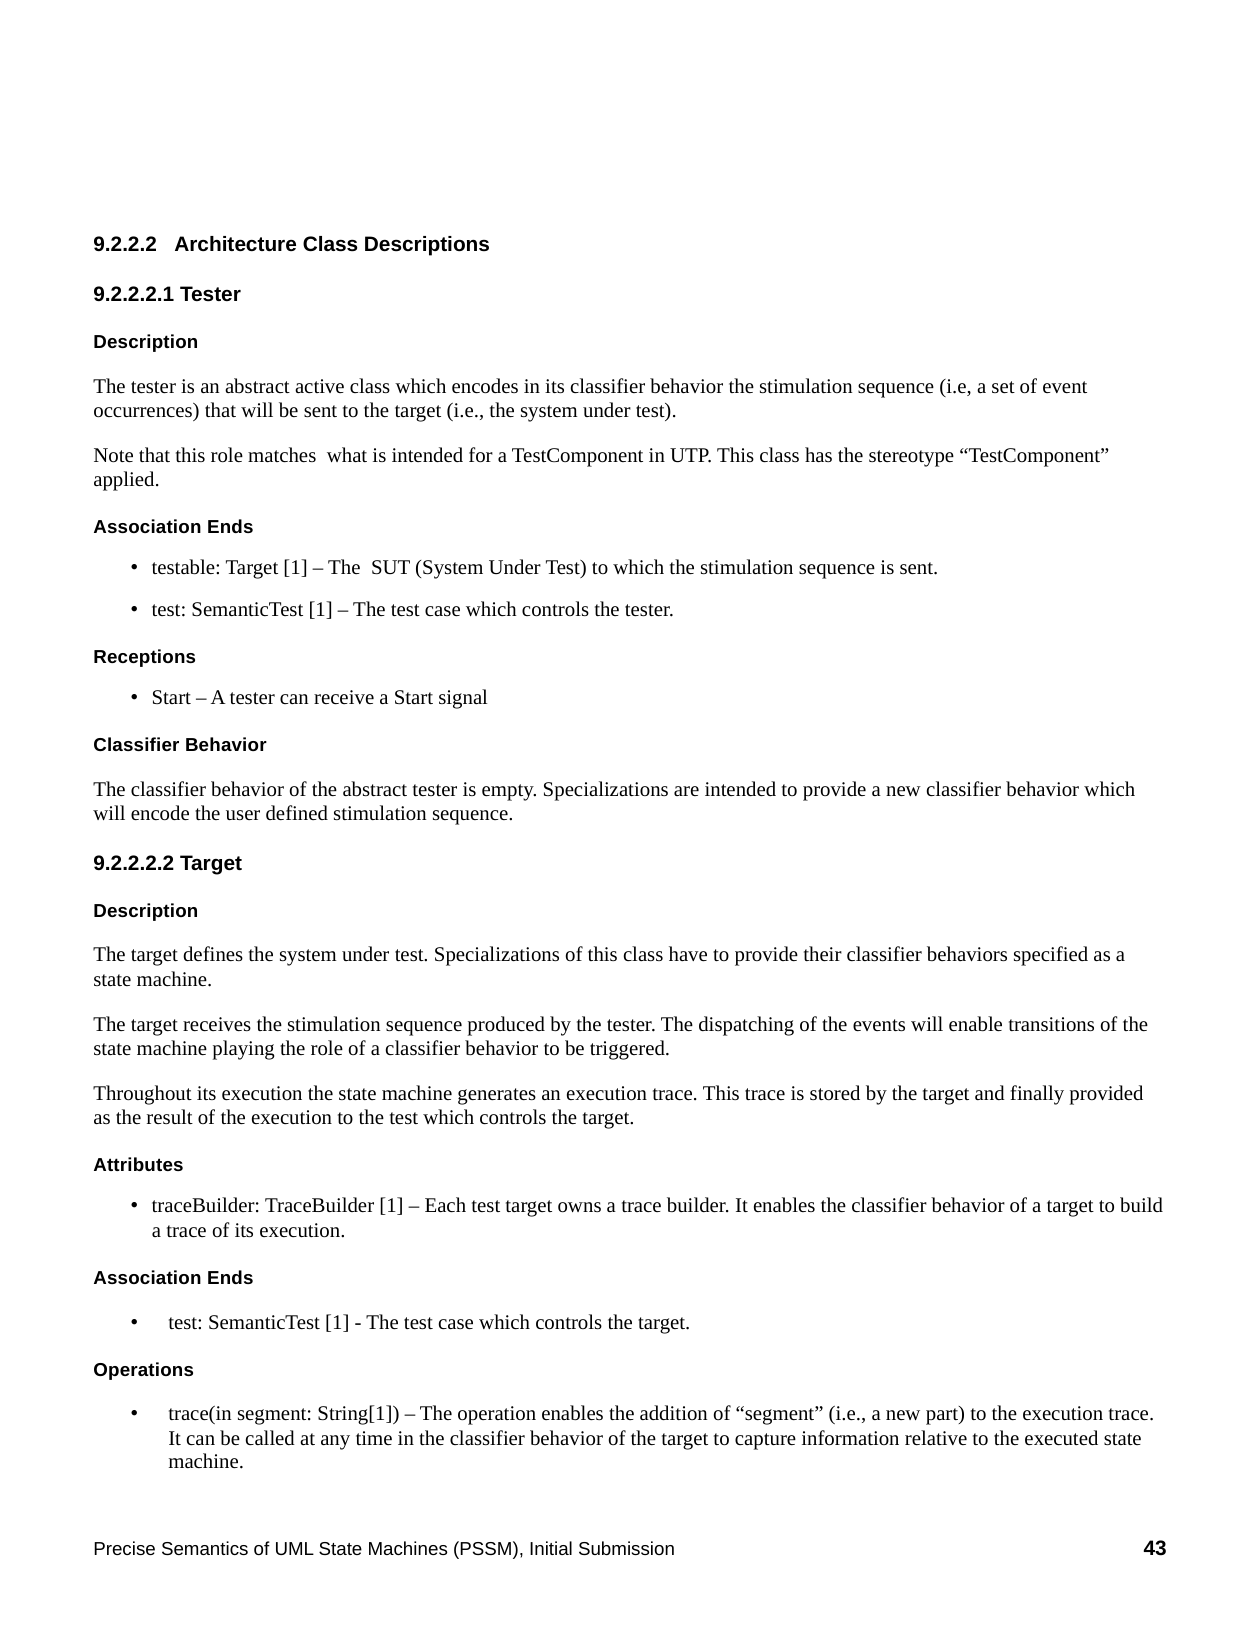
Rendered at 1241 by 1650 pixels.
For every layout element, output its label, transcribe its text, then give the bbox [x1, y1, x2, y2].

list test: SemanticTest [1] – The test case which controls the tester. [131, 596, 1164, 621]
text The target receives the stimulation sequence produced by the tester. The dispatching of the events will enable transitions of the state machine playing the role of a classifier behavior to be triggered. [93, 1012, 1164, 1060]
text The classifier behavior of the abstract tester is empty. Specializations are intended to provide a new classifier behavior which will encode the user defined stimulation sequence. [93, 777, 1164, 825]
list Start – A tester can receive a Start signal [131, 684, 1164, 709]
text Note that this role matches what is intended for a TestComponent in UTP. This class has the stereotype “TestComponent” applied. [93, 443, 1164, 491]
subtitle Architecture Class Descriptions [93, 231, 1164, 256]
subtitle Association Ends [93, 516, 1164, 537]
subtitle Association Ends [93, 1267, 1164, 1289]
subtitle Target [93, 850, 1164, 875]
list traceBuilder: TraceBuilder [1] – Each test target owns a trace builder. It enables the classifier behavior of a target to build a trace of its execution. [131, 1192, 1164, 1242]
subtitle Description [93, 900, 1164, 921]
subtitle Receptions [93, 646, 1164, 667]
text Throughout its execution the state machine generates an execution trace. This trace is stored by the target and finally provided as the result of the execution to the test which controls the target. [93, 1081, 1164, 1129]
text The target defines the system under test. Specializations of this class have to provide their classifier behaviors specified as a state machine. [93, 942, 1164, 991]
subtitle Description [93, 331, 1164, 353]
subtitle Operations [93, 1359, 1164, 1380]
subtitle Attributes [93, 1154, 1164, 1175]
list testable: Target [1] – The SUT (System Under Test) to which the stimulation sequence is sent. [131, 554, 1164, 579]
text The tester is an abstract active class which encodes in its classifier behavior the stimulation sequence (i.e, a set of event occurrences) that will be sent to the target (i.e., the system under test). [93, 374, 1164, 422]
list trace(in segment: String[1]) – The operation enables the addition of “segment” (i.e., a new part) to the execution trace. It can be called at any time in the classifier behavior of the target to capture information relative to the executed state machine. [131, 1401, 1164, 1473]
subtitle Tester [93, 281, 1164, 306]
list test: SemanticTest [1] - The test case which controls the target. [131, 1310, 1164, 1334]
subtitle Classifier Behavior [93, 734, 1164, 756]
